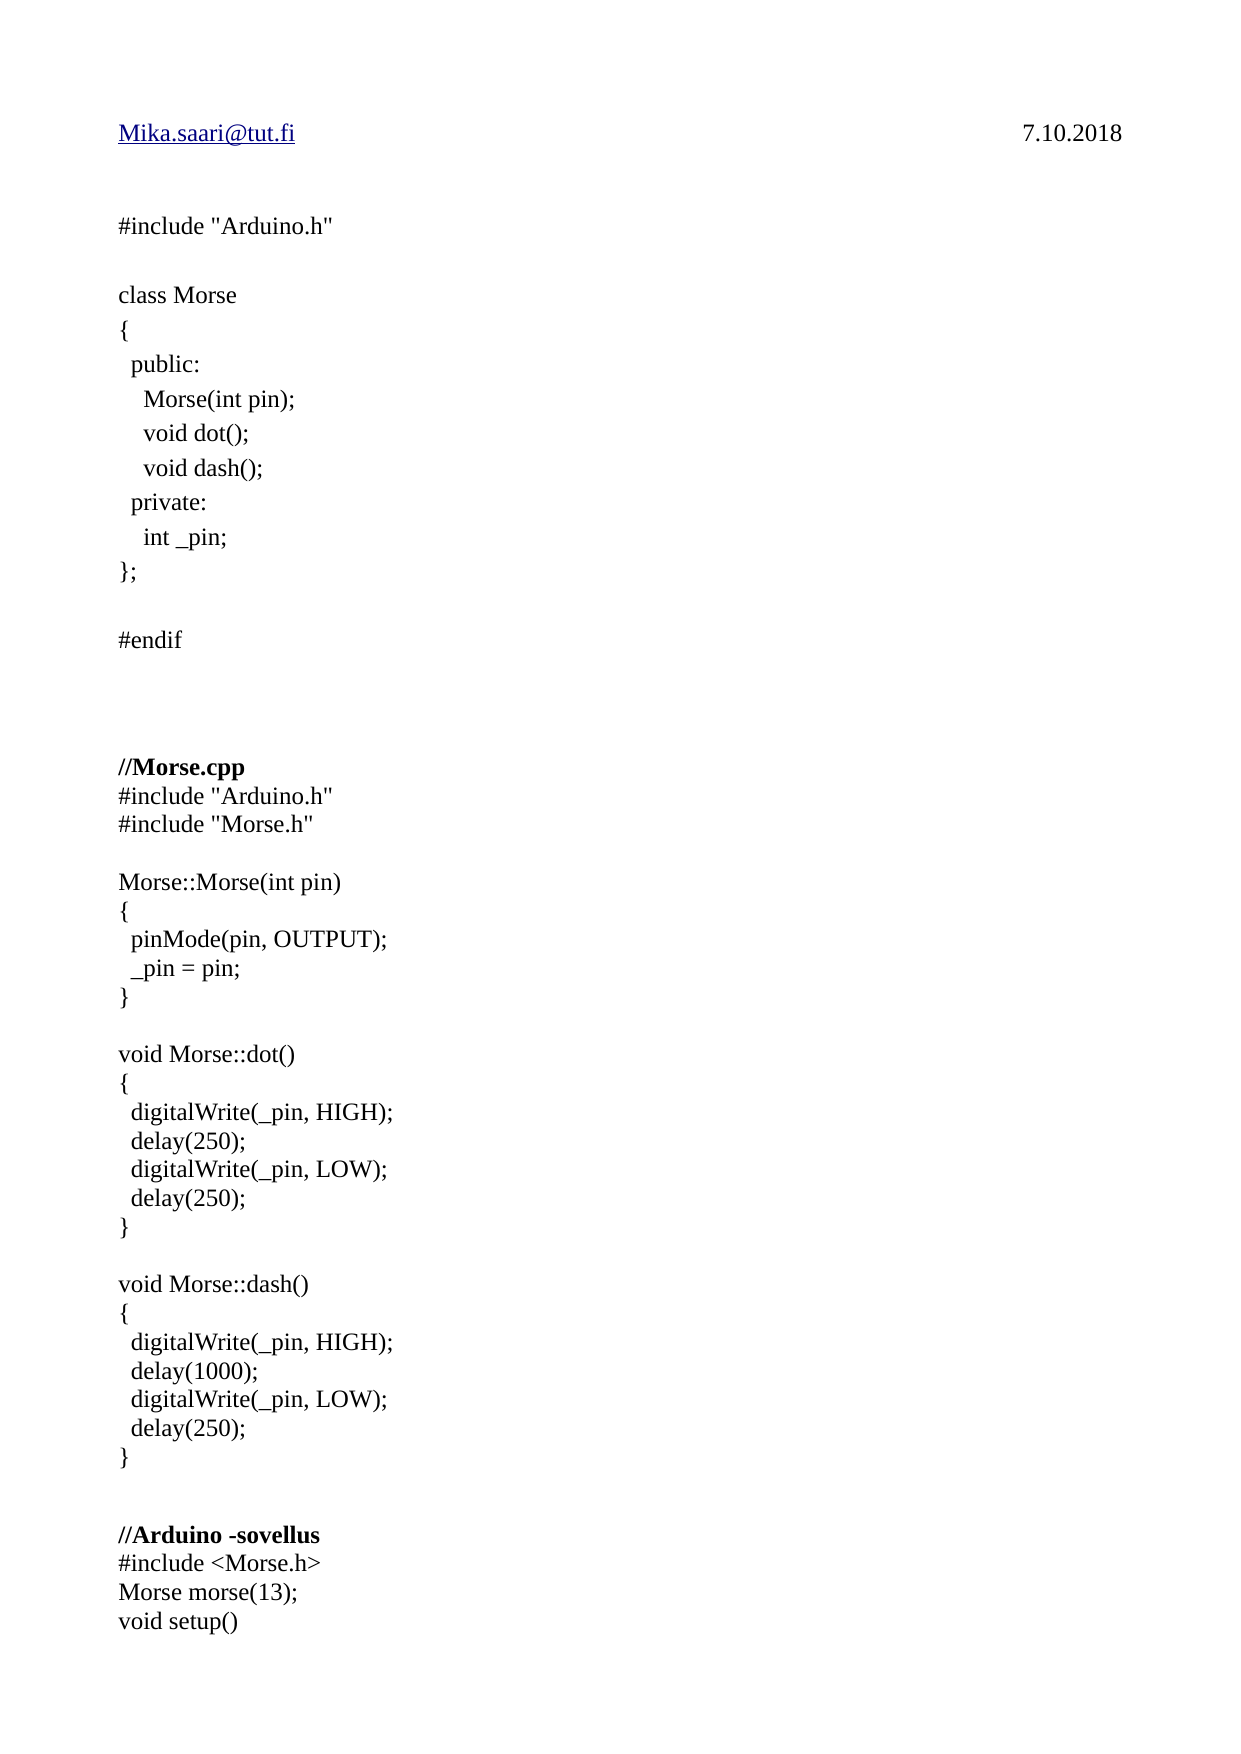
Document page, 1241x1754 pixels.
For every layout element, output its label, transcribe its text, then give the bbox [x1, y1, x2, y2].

text #include "Arduino.h" class Morse { public: Morse(int pin); void dot(); void dash(); private: int _pin; }; #endif [118, 177, 1122, 654]
text //Morse.cpp [118, 723, 1122, 781]
text #include "Arduino.h" #include "Morse.h" Morse::Morse(int pin) { pinMode(pin, OUTPUT); _pin = pin; } void Morse::dot() { digitalWrite(_pin, HIGH); delay(250); digitalWrite(_pin, LOW); delay(250); } void Morse::dash() { digitalWrite(_pin, HIGH); delay(1000); digitalWrite(_pin, LOW); delay(250); } [118, 781, 1122, 1471]
text //Arduino -sovellus [118, 1520, 1122, 1548]
text #include <Morse.h> Morse morse(13); void setup() [118, 1548, 1122, 1635]
